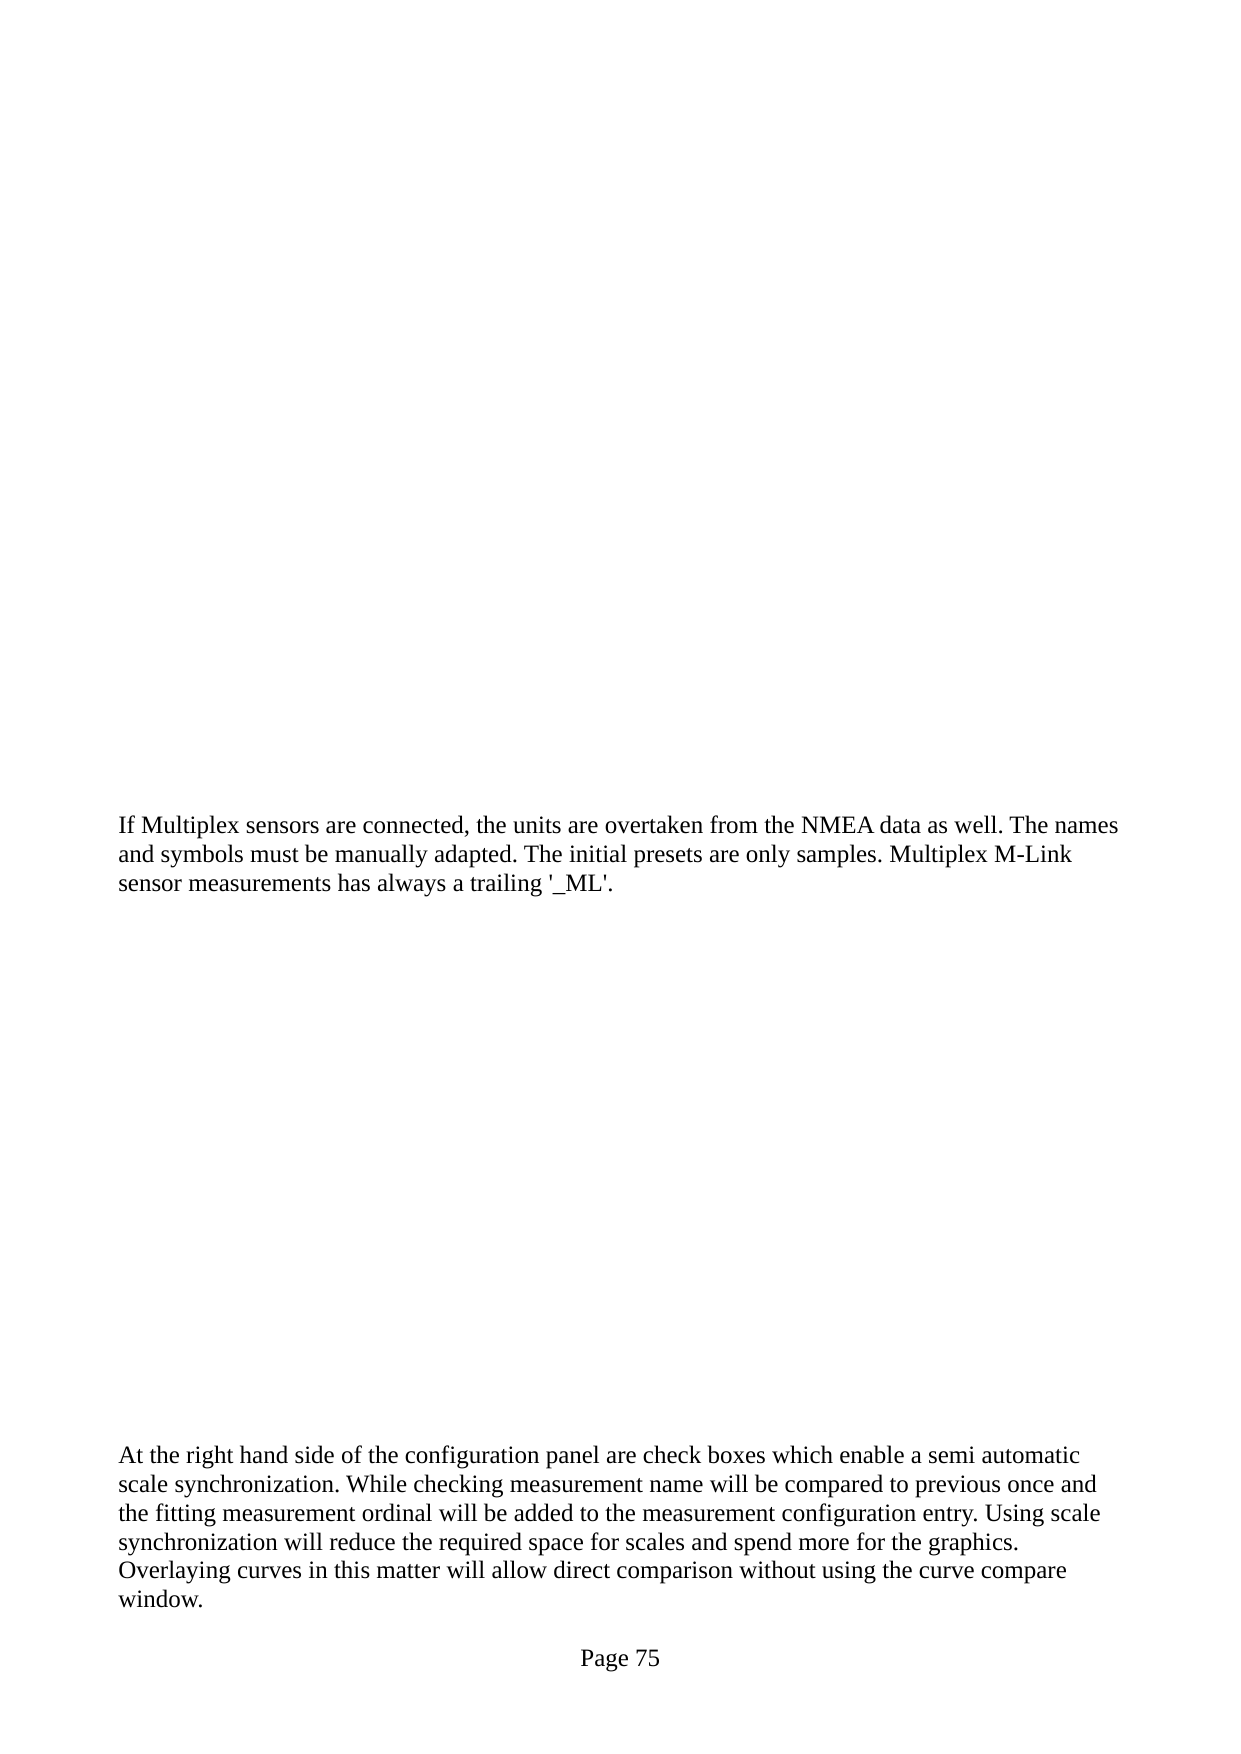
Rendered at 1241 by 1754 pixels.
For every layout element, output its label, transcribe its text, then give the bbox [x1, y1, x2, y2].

text If Multiplex sensors are connected, the units are overtaken from the NMEA data as well. The names and symbols must be manually adapted. The initial presets are only samples. Multiplex M-Link sensor measurements has always a trailing '_ML'. [118, 810, 1122, 897]
text At the right hand side of the configuration panel are check boxes which enable a semi automatic scale synchronization. While checking measurement name will be compared to previous once and the fitting measurement ordinal will be added to the measurement configuration entry. Using scale synchronization will reduce the required space for scales and spend more for the graphics. Overlaying curves in this matter will allow direct comparison without using the curve compare window. [118, 909, 1122, 1613]
